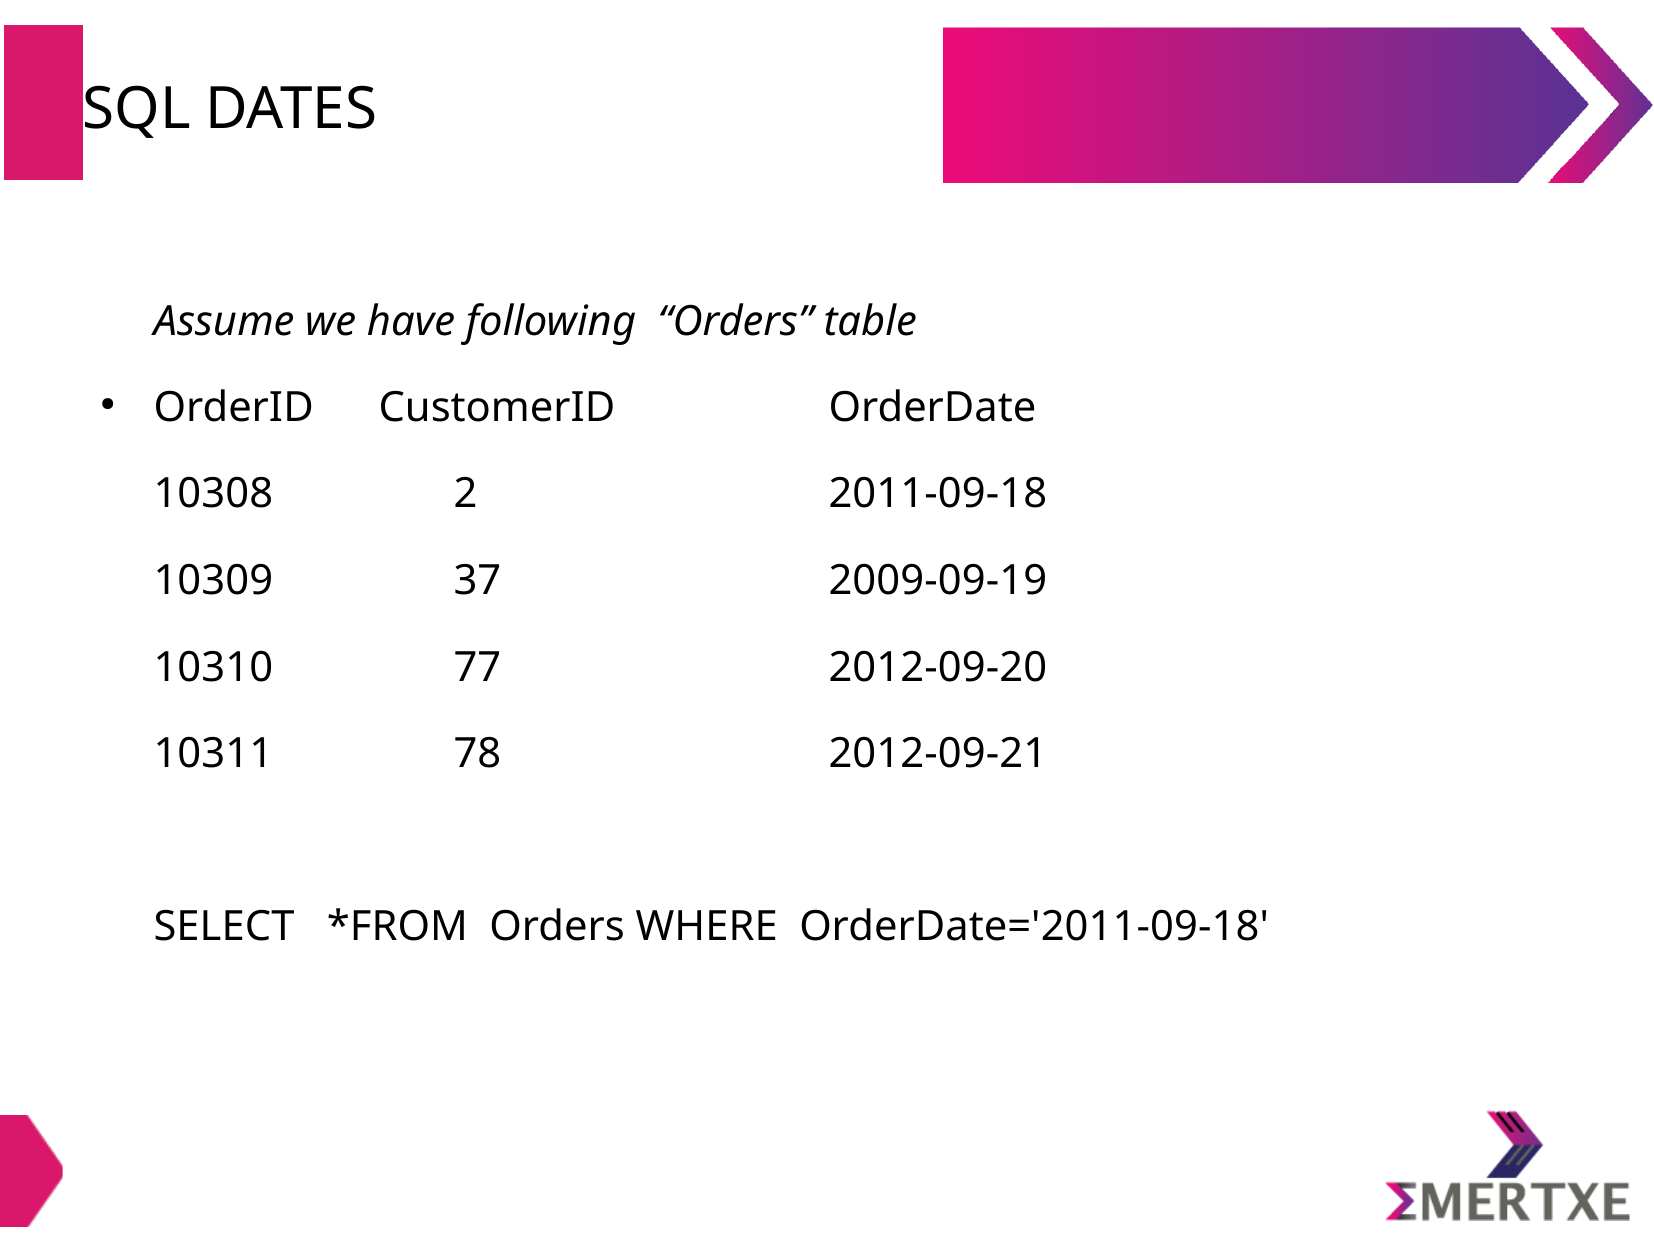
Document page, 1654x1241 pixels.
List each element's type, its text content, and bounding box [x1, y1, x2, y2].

picture [1571, 27, 1653, 183]
title SQL DATES [82, 2, 1571, 210]
list Assume we have following “Orders” table OrderID CustomerID OrderDate 10308 2 2011-09-18 10309 37 2009-09-19 10310 77 2012-09-20 10311 78 2012-09-21 SELECT *FROM Orders WHERE OrderDate='2011-09-18' [82, 290, 1571, 1010]
picture [1385, 1107, 1631, 1221]
